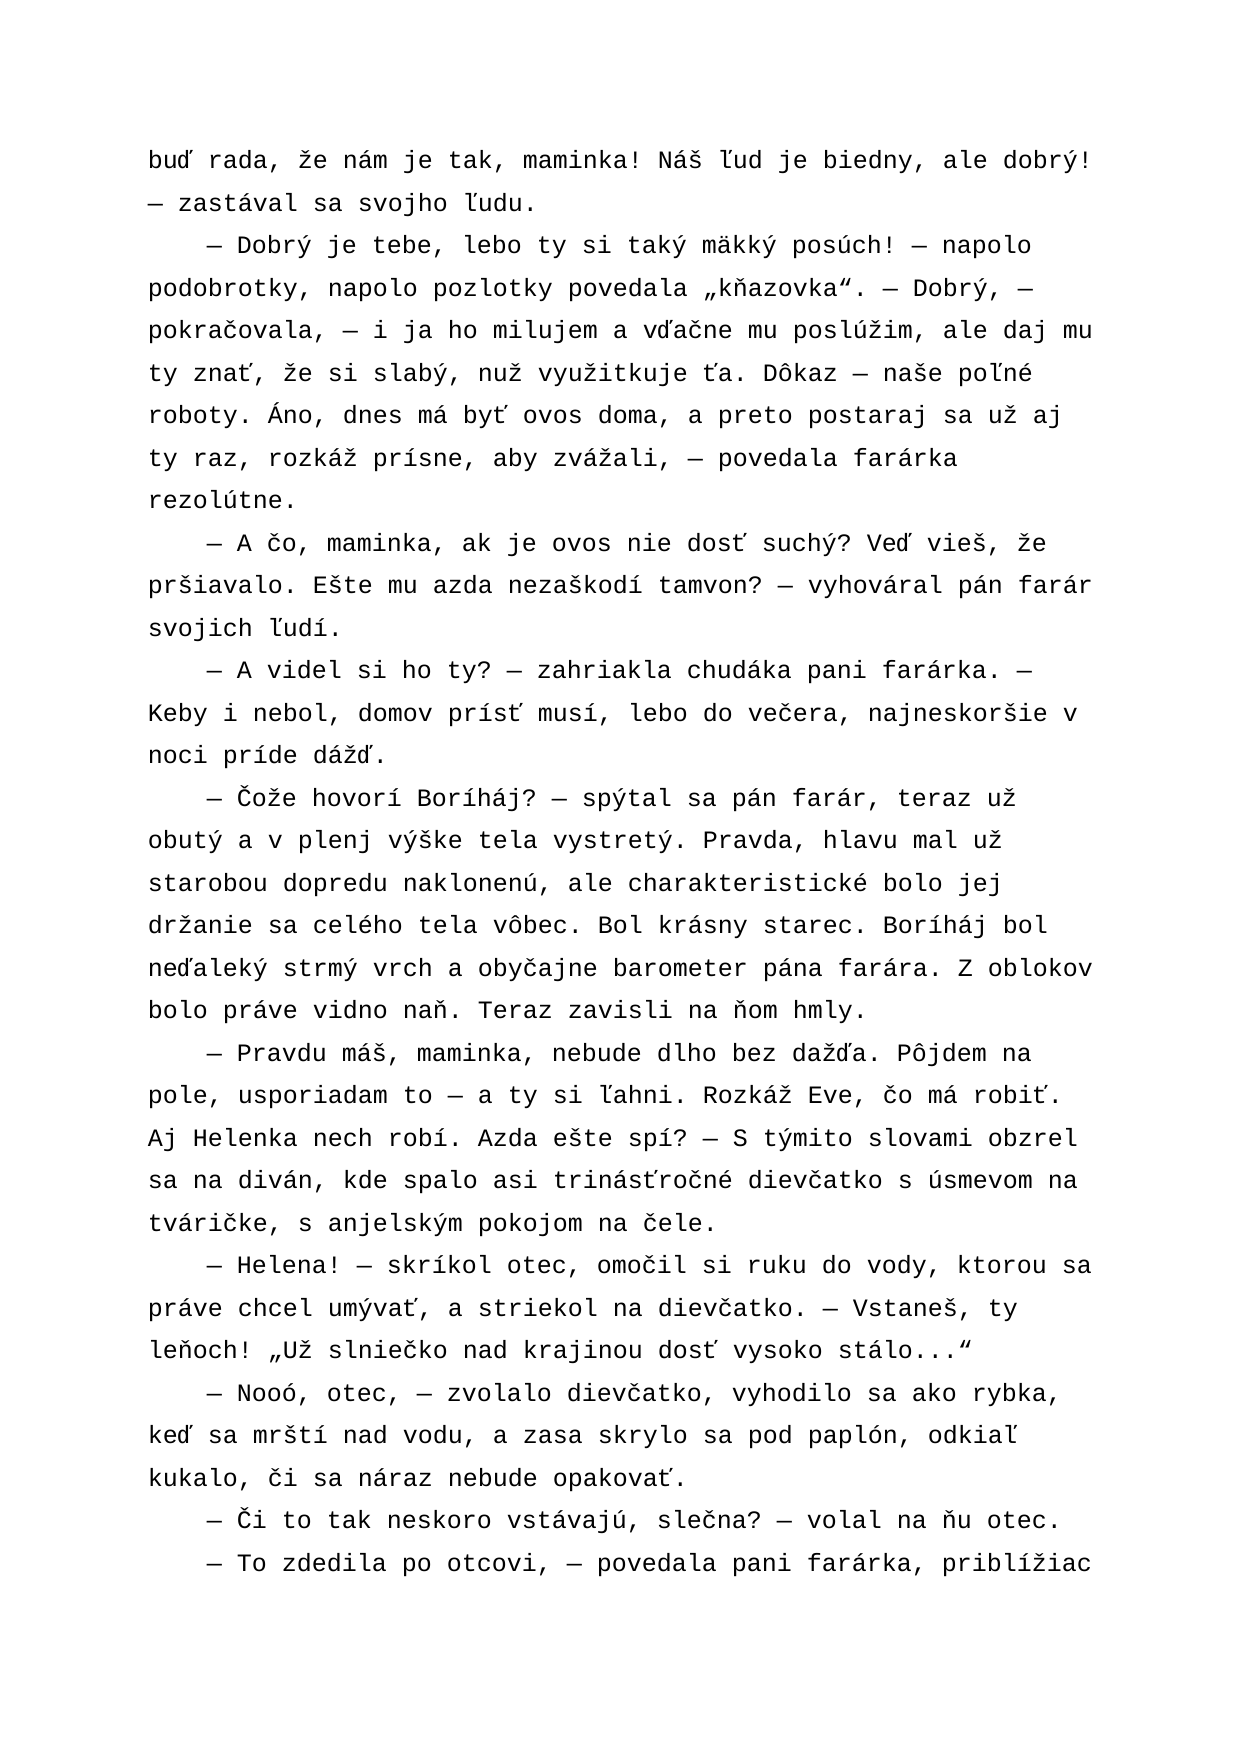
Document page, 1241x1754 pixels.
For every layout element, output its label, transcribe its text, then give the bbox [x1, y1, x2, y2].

text — Nooó, otec, — zvolalo dievčatko, vyhodilo sa ako rybka, keď sa mrští nad vodu, a zasa skrylo sa pod paplón, odkiaľ kukalo, či sa náraz nebude opakovať. [148, 1380, 1093, 1493]
text — A čo, maminka, ak je ovos nie dosť suchý? Veď vieš, že pršiavalo. Ešte mu azda nezaškodí tamvon? — vyhováral pán farár svojich ľudí. [148, 530, 1093, 643]
text — Dobrý je tebe, lebo ty si taký mäkký posúch! — napolo podobrotky, napolo pozlotky povedala „kňazovka“. — Dobrý, — pokračovala, — i ja ho milujem a vďačne mu poslúžim, ale daj mu ty znať, že si slabý, nuž využitkuje ťa. Dôkaz — naše poľné roboty. Áno, dnes má byť ovos doma, a preto postaraj sa už aj ty raz, rozkáž prísne, aby zvážali, — povedala farárka rezolútne. [148, 233, 1093, 516]
text — Či to tak neskoro vstávajú, slečna? — volal na ňu otec. [148, 1508, 1093, 1536]
text — Helena! — skríkol otec, omočil si ruku do vody, ktorou sa práve chcel umývať, a striekol na dievčatko. — Vstaneš, ty leňoch! „Už slniečko nad krajinou dosť vysoko stálo...“ [148, 1253, 1093, 1366]
text — Pravdu máš, maminka, nebude dlho bez dažďa. Pôjdem na pole, usporiadam to — a ty si ľahni. Rozkáž Eve, čo má robiť. Aj Helenka nech robí. Azda ešte spí? — S týmito slovami obzrel sa na diván, kde spalo asi trinásťročné dievčatko s úsmevom na tváričke, s anjelským pokojom na čele. [148, 1040, 1093, 1238]
text — Čože hovorí Boríháj? — spýtal sa pán farár, teraz už obutý a v plenj výške tela vystretý. Pravda, hlavu mal už starobou dopredu naklonenú, ale charakteristické bolo jej držanie sa celého tela vôbec. Bol krásny starec. Boríháj bol neďaleký strmý vrch a obyčajne barometer pána farára. Z oblokov bolo práve vidno naň. Teraz zavisli na ňom hmly. [148, 785, 1093, 1026]
text — A videl si ho ty? — zahriakla chudáka pani farárka. — Keby i nebol, domov prísť musí, lebo do večera, najneskoršie v noci príde dážď. [148, 658, 1093, 771]
text buď rada, že nám je tak, maminka! Náš ľud je biedny, ale dobrý! — zastával sa svojho ľudu. [148, 148, 1093, 218]
text — To zdedila po otcovi, — povedala pani farárka, priblížiac [148, 1550, 1093, 1578]
